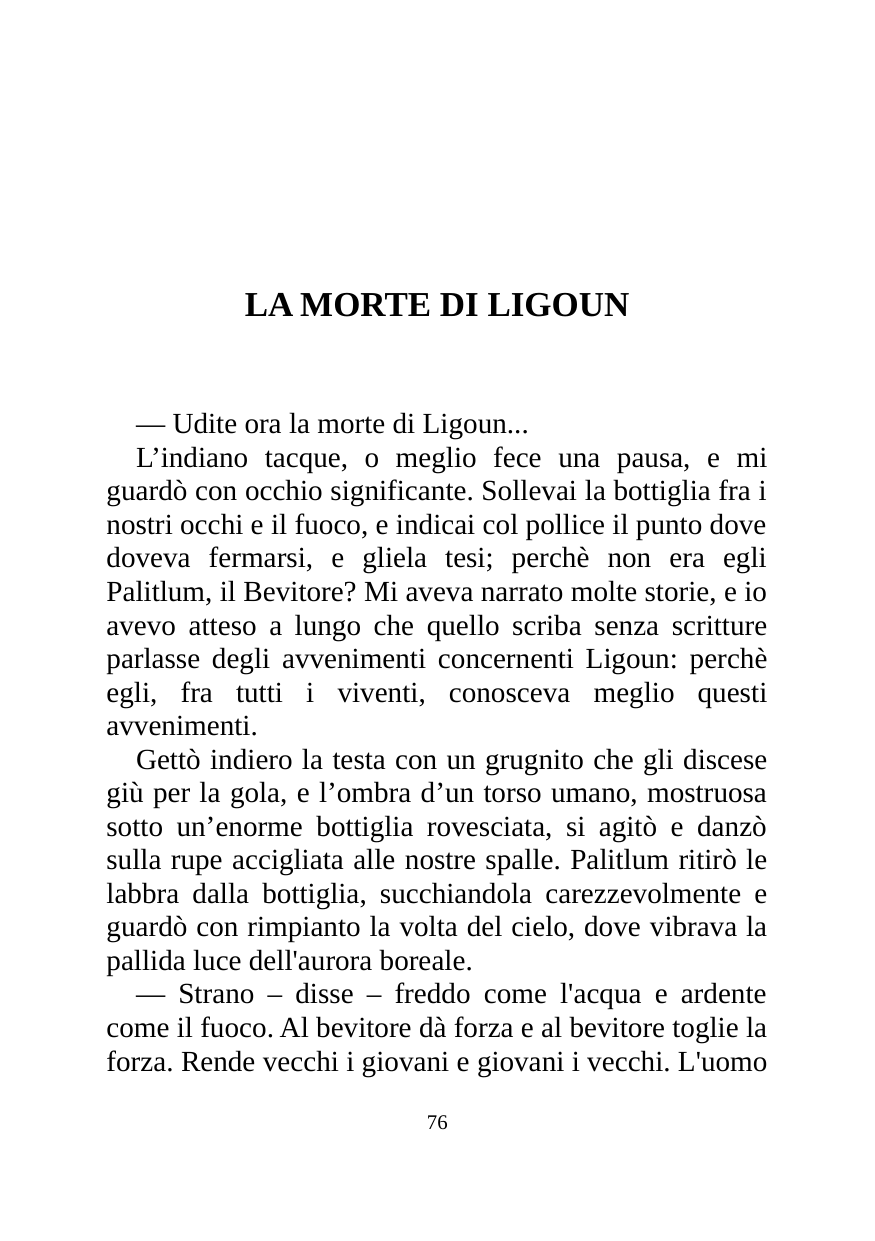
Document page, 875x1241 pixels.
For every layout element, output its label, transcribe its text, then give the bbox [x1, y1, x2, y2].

subtitle LA MORTE DI LIGOUN [106, 283, 768, 324]
text Gettò indiero la testa con un grugnito che gli discese giù per la gola, e l’ombra d’un torso umano, mostruosa sotto un’enorme bottiglia rovesciata, si agitò e danzò sulla rupe accigliata alle nostre spalle. Palitlum ritirò le labbra dalla bottiglia, succhiandola carezzevolmente e guardò con rimpianto la volta del cielo, dove vibrava la pallida luce dell'aurora boreale. [106, 742, 768, 977]
text L’indiano tacque, o meglio fece una pausa, e mi guardò con occhio significante. Sollevai la bottiglia fra i nostri occhi e il fuoco, e indicai col pollice il punto dove doveva fermarsi, e gliela tesi; perchè non era egli Palitlum, il Bevitore? Mi aveva narrato molte storie, e io avevo atteso a lungo che quello scriba senza scritture parlasse degli avvenimenti concernenti Ligoun: perchè egli, fra tutti i viventi, conosceva meglio questi avvenimenti. [106, 440, 768, 742]
text — Strano – disse – freddo come l'acqua e ardente come il fuoco. Al bevitore dà forza e al bevitore toglie la forza. Rende vecchi i giovani e giovani i vecchi. L'uomo [106, 977, 768, 1077]
text — Udite ora la morte di Ligoun... [106, 406, 768, 440]
